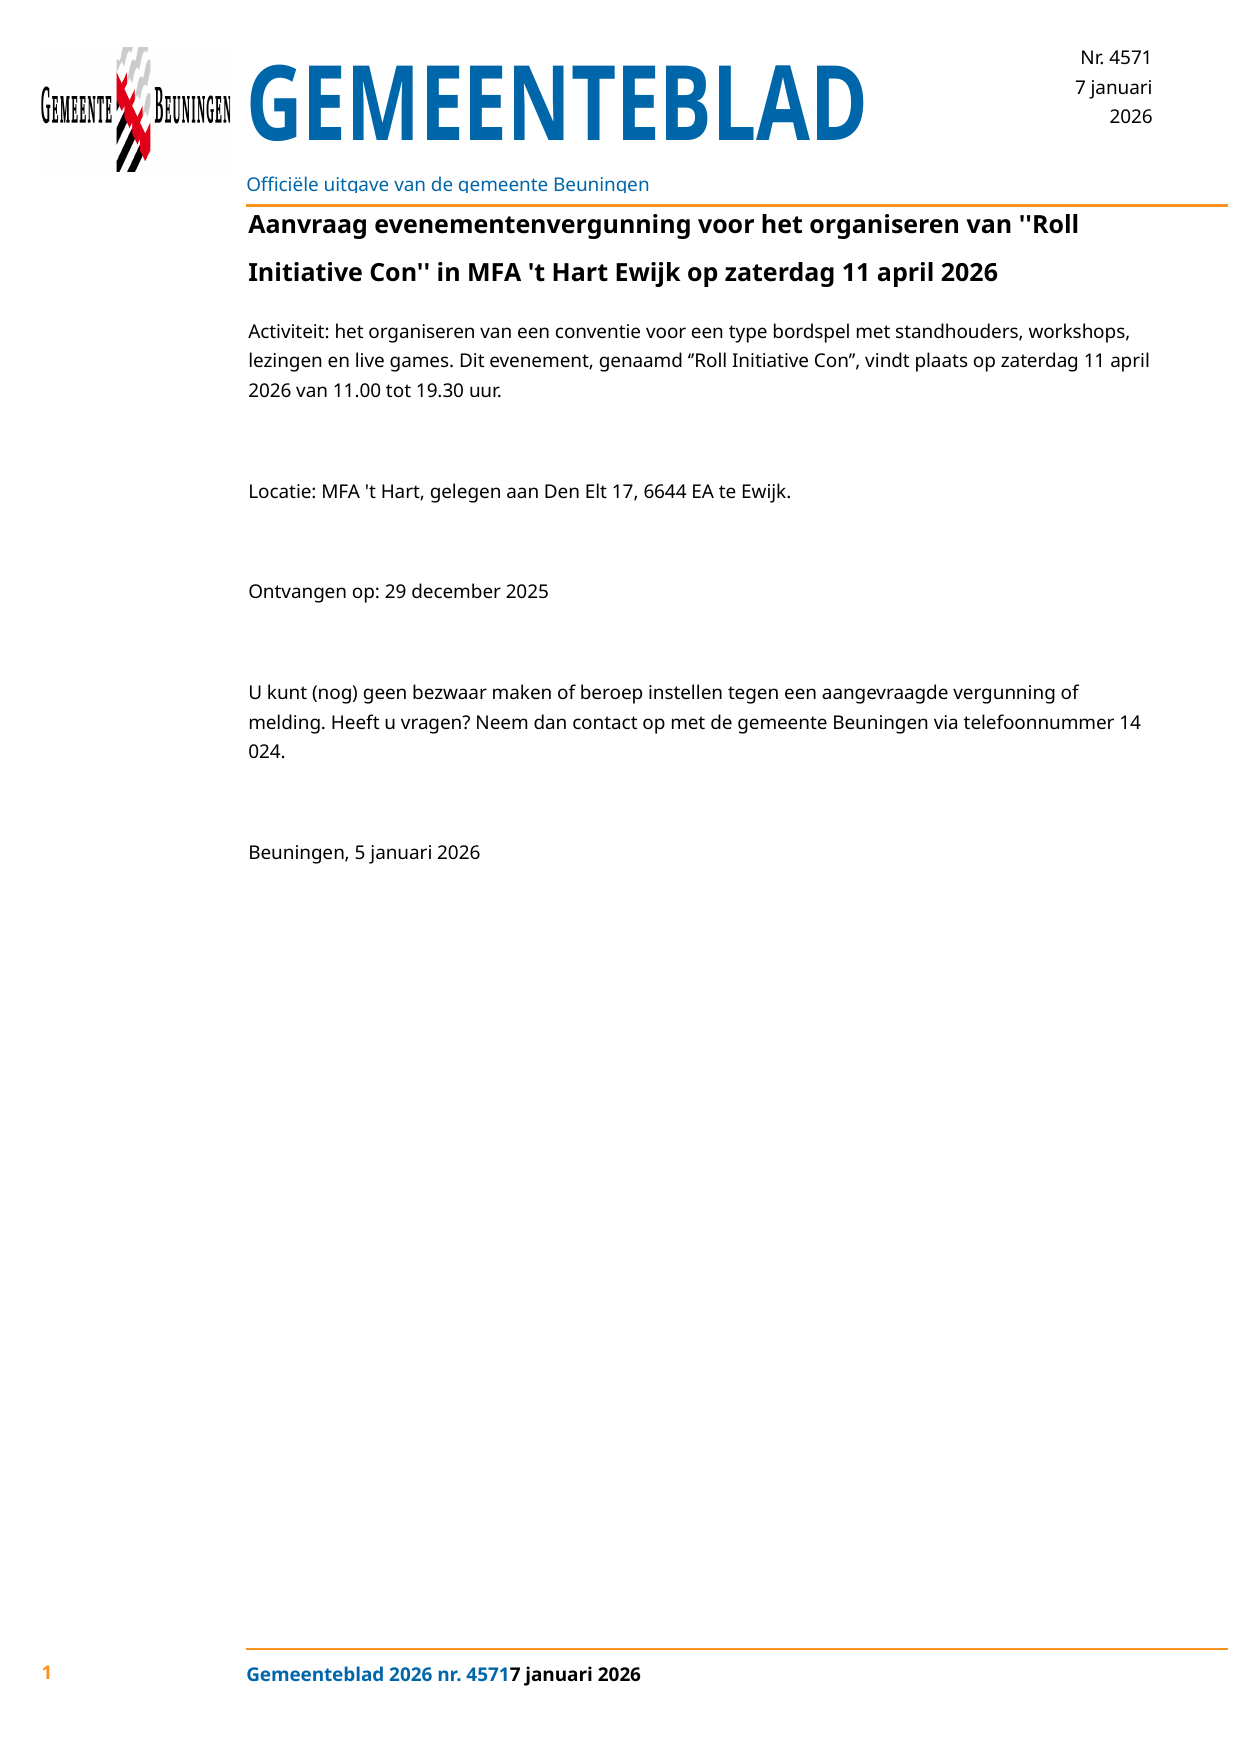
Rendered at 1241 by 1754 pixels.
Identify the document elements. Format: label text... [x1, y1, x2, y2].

text Activiteit: het organiseren van een conventie voor een type bordspel met standhouders, workshops, lezingen en live games. Dit evenement, genaamd ‘’Roll Initiative Con’’, vindt plaats op zaterdag 11 april 2026 van 11.00 tot 19.30 uur. [248, 318, 1152, 403]
picture [41, 47, 231, 172]
text Aanvraag evenementenvergunning voor het organiseren van ''Roll Initiative Con'' in MFA 't Hart Ewijk op zaterdag 11 april 2026 [248, 207, 1152, 288]
text U kunt (nog) geen bezwaar maken of beroep instellen tegen een aangevraagde vergunning of melding. Heeft u vragen? Neem dan contact op met de gemeente Beuningen via telefoonnummer 14 024. [248, 679, 1152, 764]
text Locatie: MFA 't Hart, gelegen aan Den Elt 17, 6644 EA te Ewijk. [248, 478, 1152, 504]
text Beuningen, 5 januari 2026 [248, 839, 1152, 865]
text Ontvangen op: 29 december 2025 [248, 579, 1152, 604]
